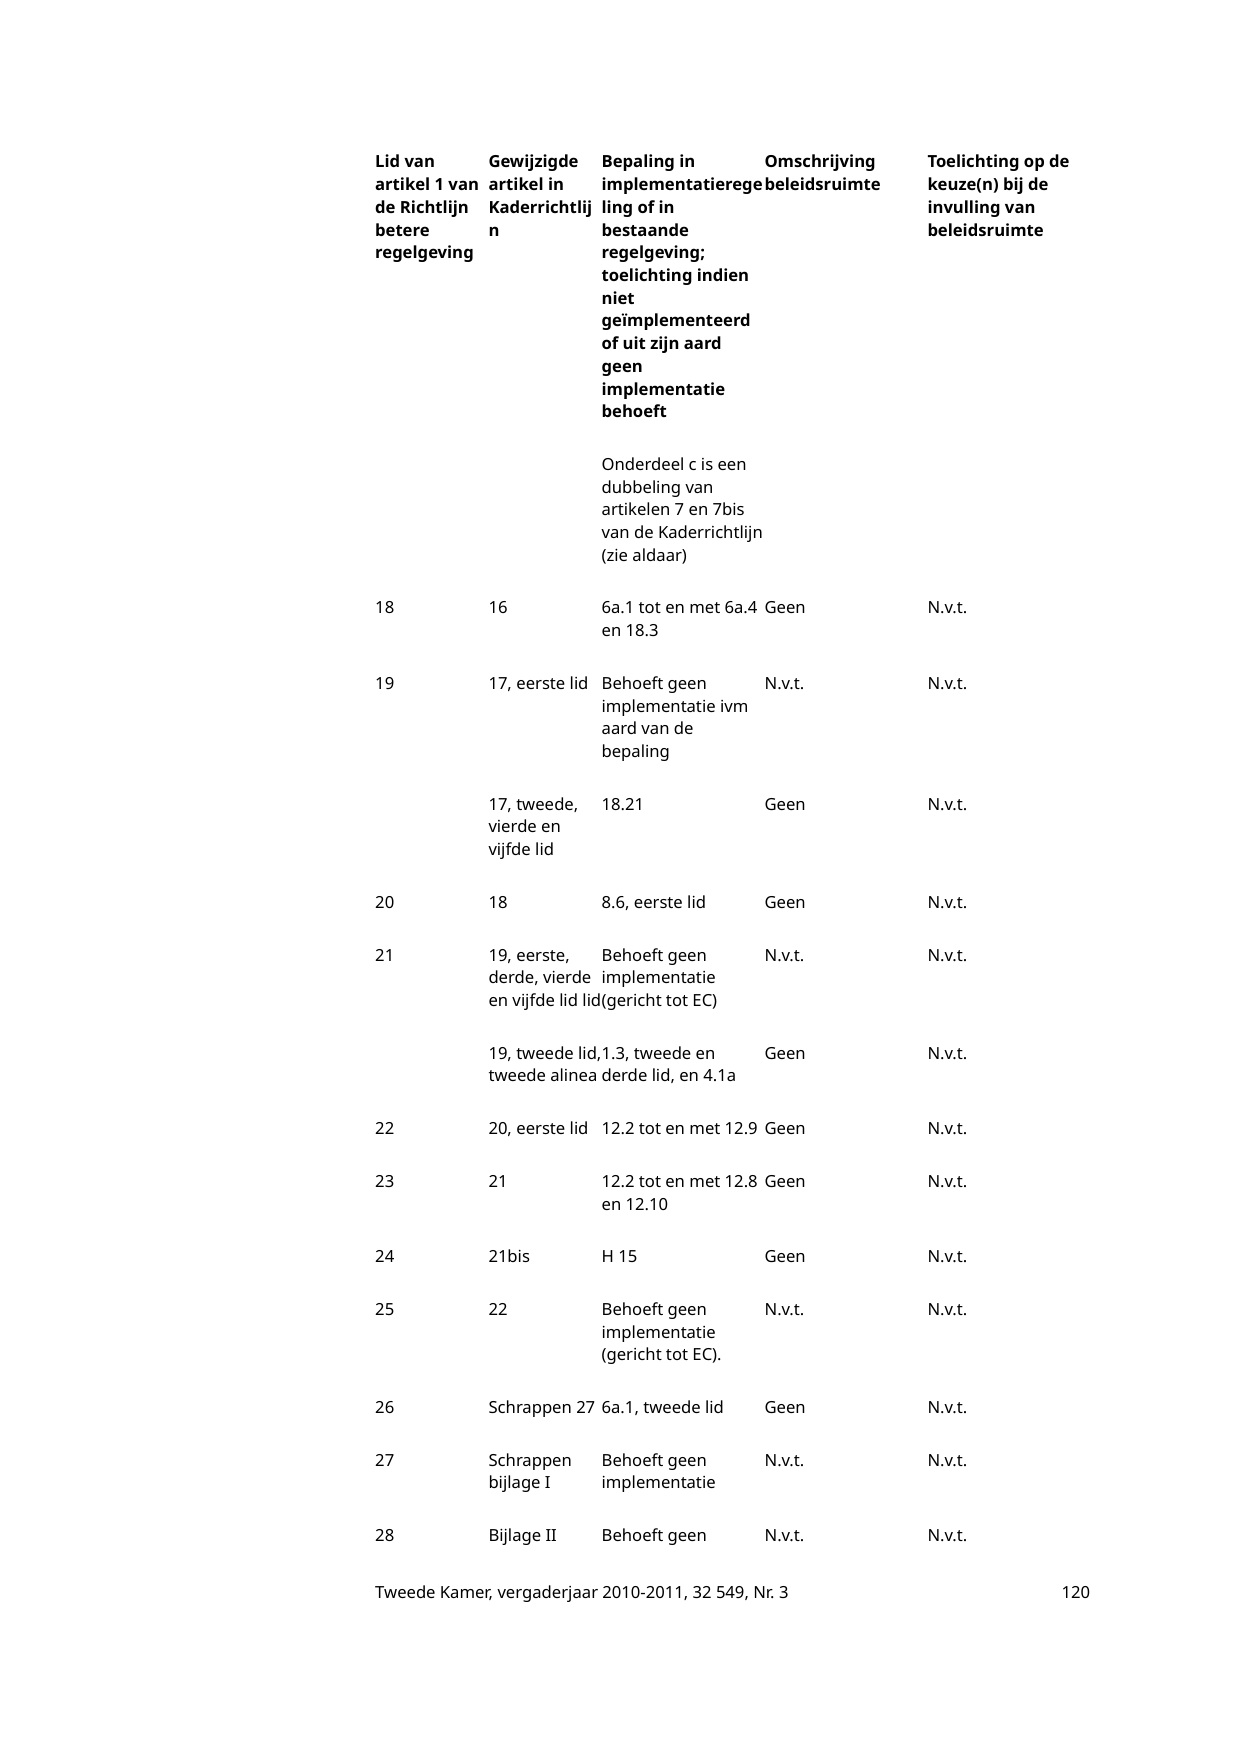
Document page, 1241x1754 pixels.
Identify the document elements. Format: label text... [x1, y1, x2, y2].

table_cell N.v.t. [764, 671, 927, 792]
table_cell Geen [764, 1169, 927, 1245]
table_cell 22 [488, 1298, 601, 1396]
table_cell N.v.t. [764, 1524, 927, 1546]
table_cell N.v.t. [927, 1169, 1090, 1245]
table_cell 16 [488, 596, 601, 671]
table_cell 8.6, eerste lid [601, 890, 764, 943]
table_header Toelichting op de keuze(n) bij de invulling van beleidsruimte [927, 150, 1090, 452]
table_cell N.v.t. [927, 943, 1090, 1041]
table_cell Behoeft geen [601, 1524, 764, 1546]
table_cell 22 [375, 1117, 488, 1169]
table_cell [488, 453, 601, 596]
table_cell 19 [375, 671, 488, 890]
table_cell 19, eerste, derde, vierde en vijfde lid lid [488, 943, 601, 1041]
table_cell [927, 453, 1090, 596]
table_cell N.v.t. [927, 671, 1090, 792]
table_cell Schrappen bijlage I [488, 1448, 601, 1524]
table_cell 18 [375, 596, 488, 671]
table_cell 28 [375, 1524, 488, 1546]
table_cell 21bis [488, 1245, 601, 1297]
table_cell Geen [764, 1117, 927, 1169]
table_cell Behoeft geen implementatie [601, 1448, 764, 1524]
table_cell Bijlage II [488, 1524, 601, 1546]
table_cell N.v.t. [927, 1041, 1090, 1117]
table_header Omschrijving beleidsruimte [764, 150, 927, 452]
table_cell 12.2 tot en met 12.8 en 12.10 [601, 1169, 764, 1245]
table_cell Behoeft geen implementatie (gericht tot EC). [601, 1298, 764, 1396]
table_cell N.v.t. [927, 1298, 1090, 1396]
table_cell [764, 453, 927, 596]
table_cell 19, tweede lid, tweede alinea [488, 1041, 601, 1117]
table_cell N.v.t. [927, 1524, 1090, 1546]
table_cell Geen [764, 1245, 927, 1297]
table_cell Geen [764, 1041, 927, 1117]
table_cell Geen [764, 1396, 927, 1448]
table_cell N.v.t. [927, 596, 1090, 671]
table_cell 23 [375, 1169, 488, 1245]
table_cell 6a.1 tot en met 6a.4 en 18.3 [601, 596, 764, 671]
table_cell 6a.1, tweede lid [601, 1396, 764, 1448]
table_cell 21 [488, 1169, 601, 1245]
table_cell H 15 [601, 1245, 764, 1297]
table_cell 20 [375, 890, 488, 943]
table_cell N.v.t. [927, 1245, 1090, 1297]
table_cell N.v.t. [927, 1117, 1090, 1169]
table_cell Schrappen 27 [488, 1396, 601, 1448]
table_cell [375, 453, 488, 596]
table_cell Behoeft geen implementatie ivm aard van de bepaling [601, 671, 764, 792]
table_cell Geen [764, 890, 927, 943]
table_cell 26 [375, 1396, 488, 1448]
table_cell 24 [375, 1245, 488, 1297]
table_cell 12.2 tot en met 12.9 [601, 1117, 764, 1169]
table_cell 18 [488, 890, 601, 943]
table_cell N.v.t. [927, 792, 1090, 890]
table_cell N.v.t. [764, 943, 927, 1041]
table_header Bepaling in implementatieregeling of in bestaande regelgeving; toelichting indien niet geïmplementeerd of uit zijn aard geen implementatie behoeft [601, 150, 764, 452]
table_cell 17, tweede, vierde en vijfde lid [488, 792, 601, 890]
table_cell Behoeft geen implementatie (gericht tot EC) [601, 943, 764, 1041]
table_cell 27 [375, 1448, 488, 1524]
table_cell N.v.t. [927, 1448, 1090, 1524]
table_cell 18.21 [601, 792, 764, 890]
table_header Lid van artikel 1 van de Richtlijn betere regelgeving [375, 150, 488, 452]
table_header Gewijzigde artikel in Kaderrichtlijn [488, 150, 601, 452]
table_cell 21 [375, 943, 488, 1117]
table_cell N.v.t. [927, 1396, 1090, 1448]
table_cell Geen [764, 792, 927, 890]
table_cell Onderdeel c is een dubbeling van artikelen 7 en 7bis van de Kaderrichtlijn (zie aldaar) [601, 453, 764, 596]
table_cell 25 [375, 1298, 488, 1396]
table_cell N.v.t. [764, 1448, 927, 1524]
table_cell Geen [764, 596, 927, 671]
table_cell 1.3, tweede en derde lid, en 4.1a [601, 1041, 764, 1117]
table_cell N.v.t. [927, 890, 1090, 943]
table_cell N.v.t. [764, 1298, 927, 1396]
table_cell 17, eerste lid [488, 671, 601, 792]
table_cell 20, eerste lid [488, 1117, 601, 1169]
